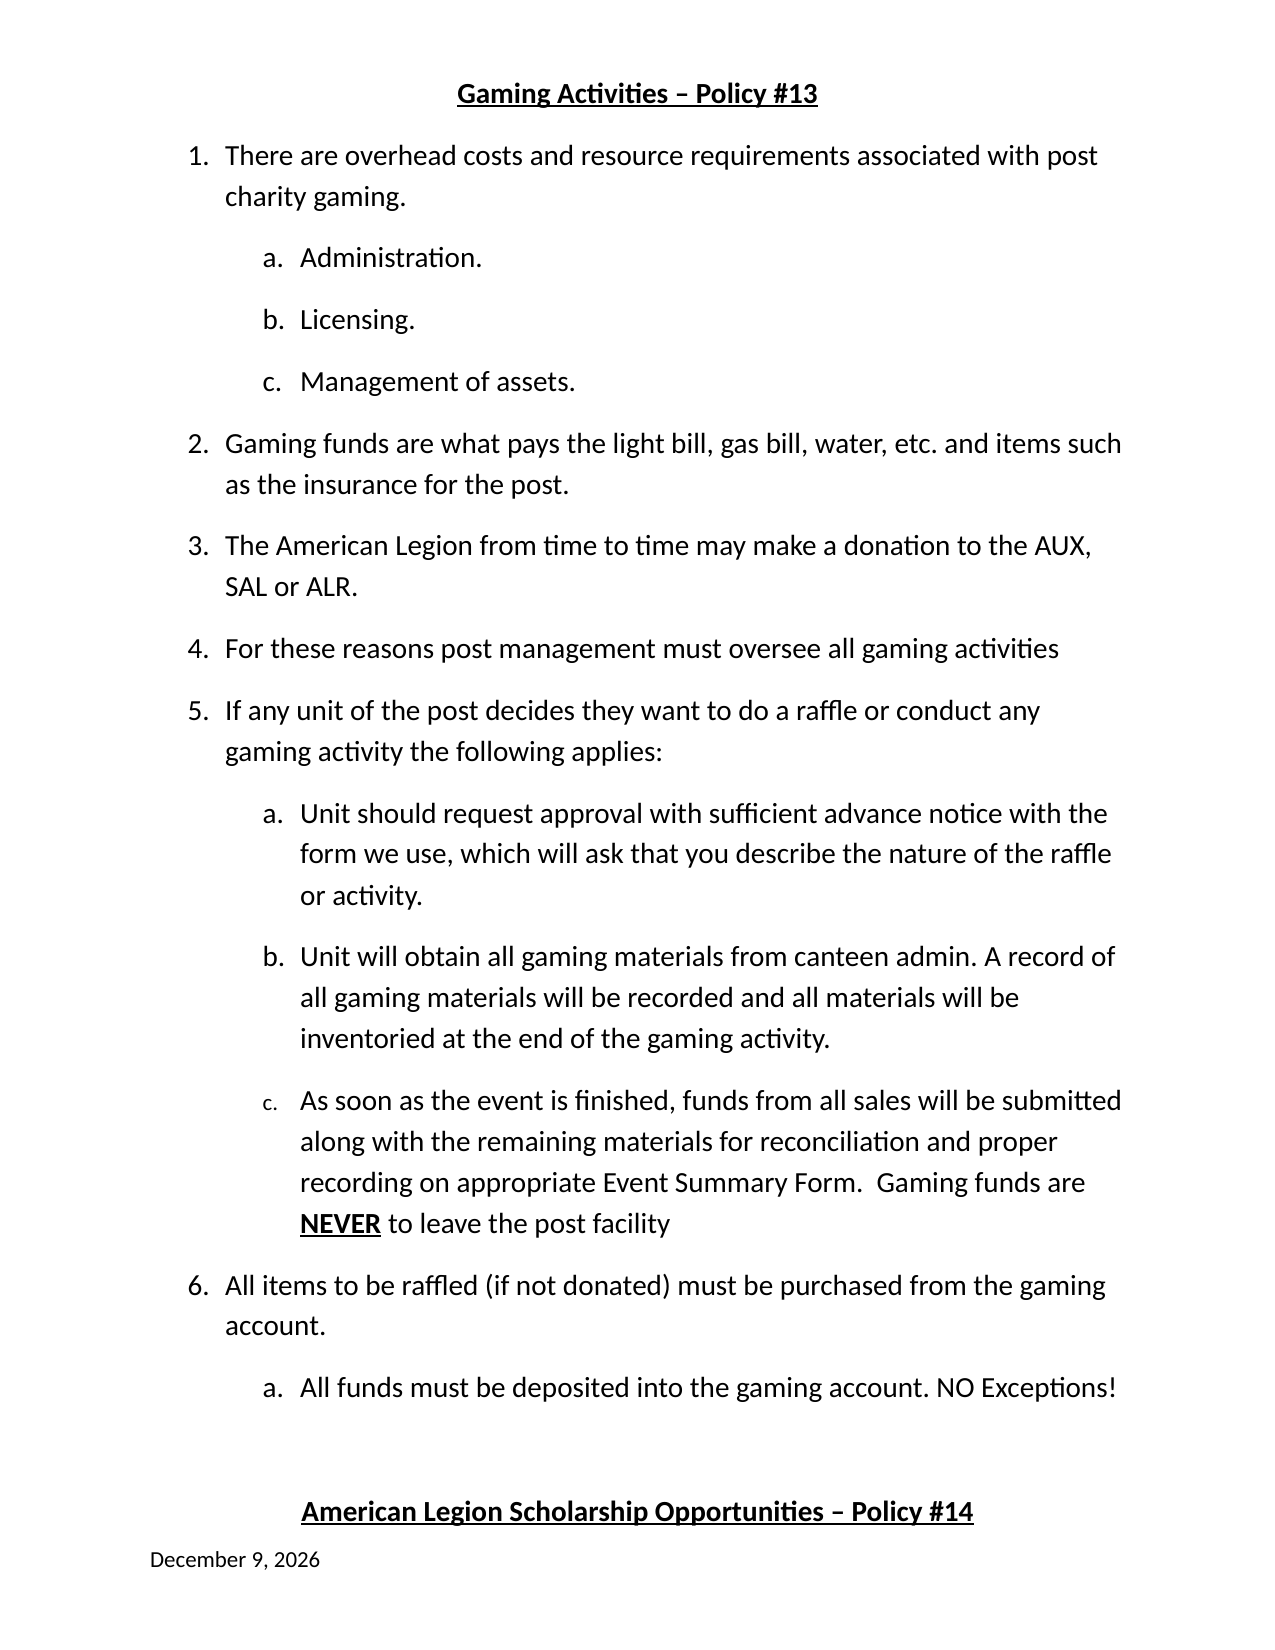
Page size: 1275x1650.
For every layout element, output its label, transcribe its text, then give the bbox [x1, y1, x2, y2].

list Gaming funds are what pays the light bill, gas bill, water, etc. and items such as the insurance for the post. [187, 425, 1125, 501]
list As soon as the event is finished, funds from all sales will be submitted along with the remaining materials for reconciliation and proper recording on appropriate Event Summary Form. Gaming funds are NEVER to leave the post facility [262, 1082, 1125, 1240]
list All funds must be deposited into the gaming account. NO Exceptions! [262, 1369, 1125, 1405]
list The American Legion from time to time may make a donation to the AUX, SAL or ALR. [187, 527, 1125, 604]
list There are overhead costs and resource requirements associated with post charity gaming. [187, 137, 1125, 213]
list All items to be raffled (if not donated) must be purchased from the gaming account. [187, 1267, 1125, 1343]
list Unit will obtain all gaming materials from canteen admin. A record of all gaming materials will be recorded and all materials will be inventoried at the end of the gaming activity. [262, 938, 1125, 1056]
text Gaming Activities – Policy #13 [150, 75, 1125, 111]
list Management of assets. [262, 363, 1125, 399]
list For these reasons post management must oversee all gaming activities [187, 630, 1125, 666]
list Licensing. [262, 301, 1125, 337]
text American Legion Scholarship Opportunities – Policy #14 [150, 1493, 1125, 1528]
list If any unit of the post decides they want to do a raffle or conduct any gaming activity the following applies: [187, 692, 1125, 768]
list Unit should request approval with sufficient advance notice with the form we use, which will ask that you describe the nature of the raffle or activity. [262, 795, 1125, 912]
list Administration. [262, 239, 1125, 275]
